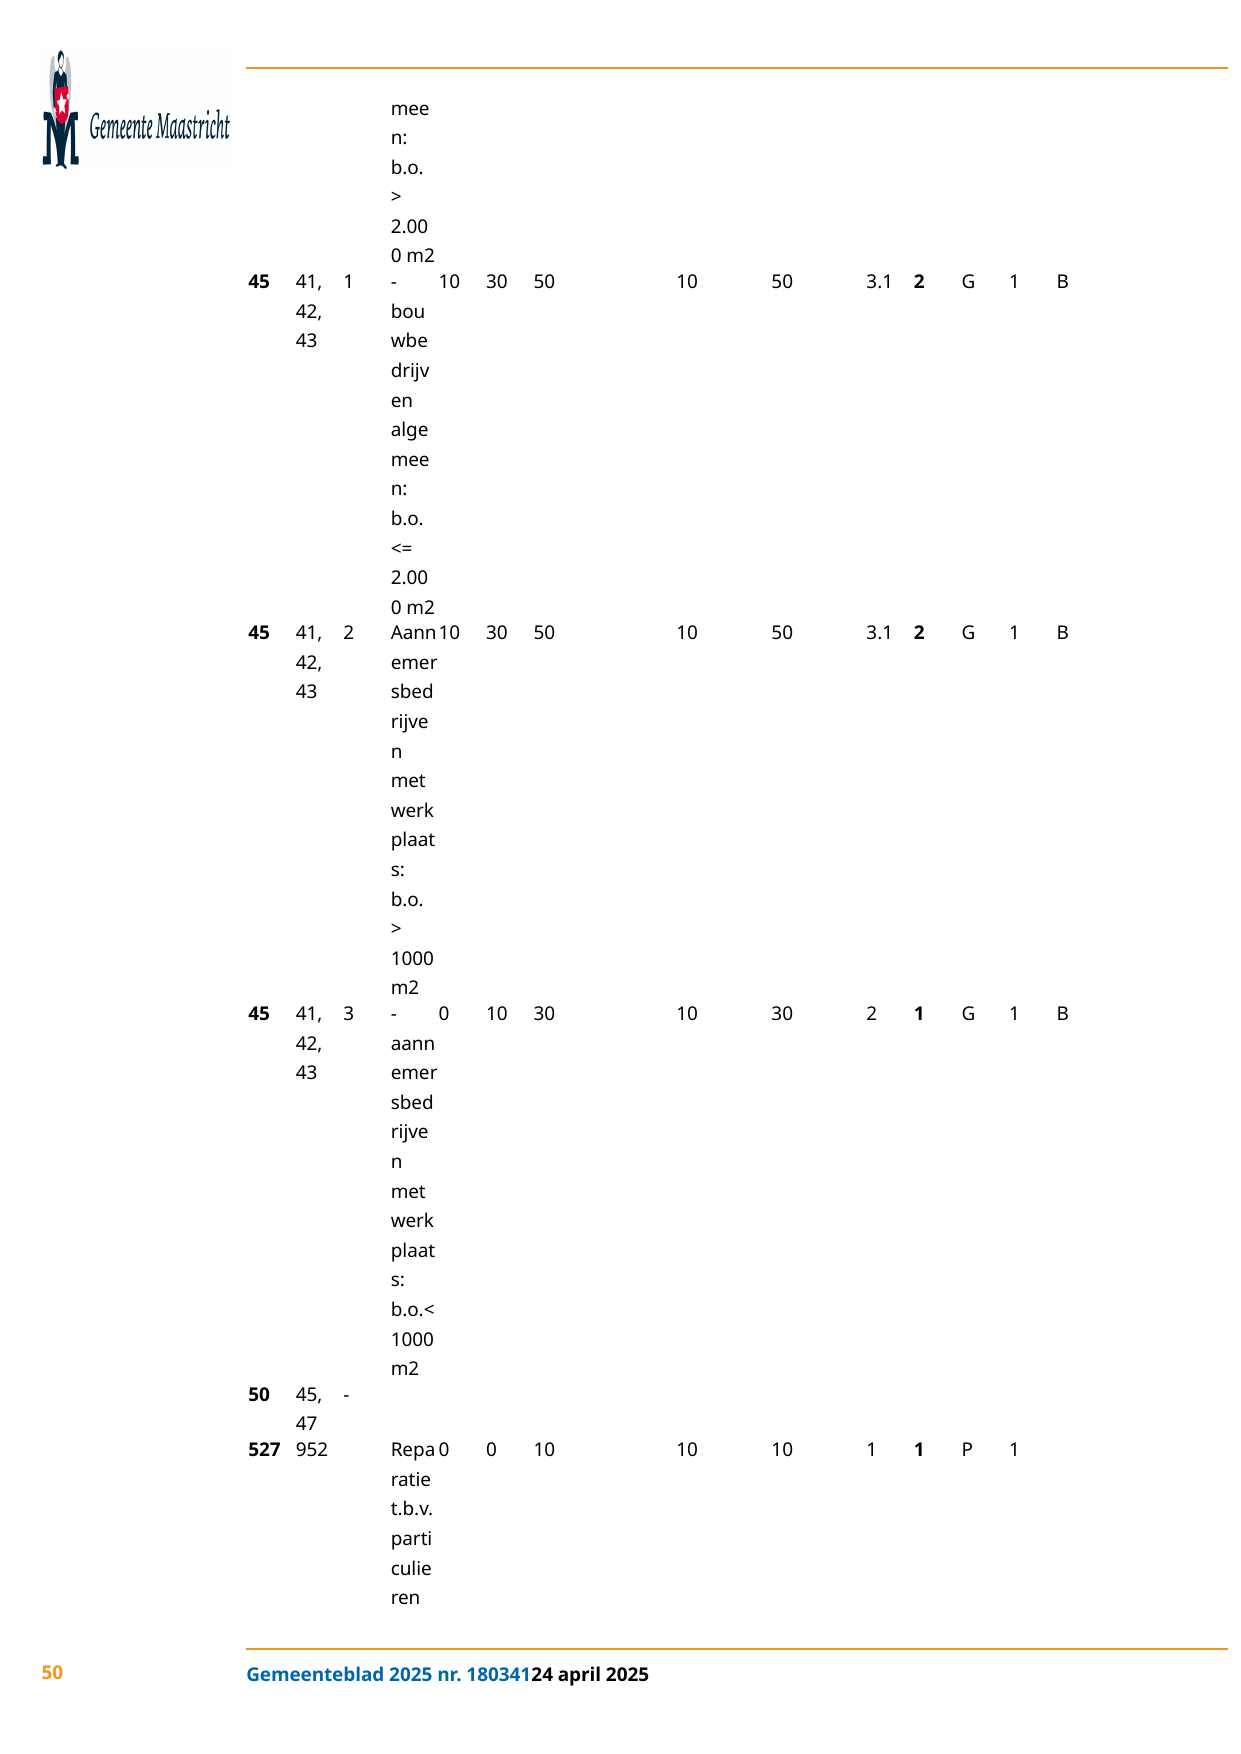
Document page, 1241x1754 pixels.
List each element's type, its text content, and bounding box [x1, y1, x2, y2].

table_cell 3.1 [866, 269, 914, 619]
table_cell 1 [343, 269, 391, 619]
table_cell 2 [866, 1000, 914, 1381]
table_cell 50 [533, 620, 581, 1000]
table_cell [629, 620, 676, 1000]
table_cell [248, 95, 296, 268]
table_cell 2 [914, 269, 961, 619]
table_cell [724, 1381, 771, 1436]
table_cell [771, 95, 819, 268]
table_cell [629, 1000, 676, 1381]
table_cell - aannemersbedrijven met werkplaats: b.o.< 1000 m2 [391, 1000, 438, 1381]
table_cell 2 [914, 620, 961, 1000]
table_cell 10 [486, 1000, 533, 1381]
table_cell [1104, 620, 1152, 1000]
table_cell [819, 620, 866, 1000]
table_cell [866, 95, 914, 268]
table_cell [819, 1381, 866, 1436]
table_cell - bouwbedrijven algemeen: b.o. <= 2.000 m2 [391, 269, 438, 619]
table_cell 1 [914, 1000, 961, 1381]
table_cell [486, 1381, 533, 1436]
table_cell 30 [486, 269, 533, 619]
table_cell [581, 269, 628, 619]
table_cell [724, 620, 771, 1000]
table_cell 527 [248, 1436, 296, 1610]
table_cell [533, 1381, 581, 1436]
table_cell 10 [676, 1436, 723, 1610]
table_cell [629, 1381, 676, 1436]
table_cell B [1056, 620, 1104, 1000]
table_cell Reparatie t.b.v. particulieren [391, 1436, 438, 1610]
table_cell [1104, 95, 1152, 268]
table_cell 30 [486, 620, 533, 1000]
table_cell [581, 95, 628, 268]
table_cell [486, 95, 533, 268]
table_cell 41, 42, 43 [296, 620, 343, 1000]
table_cell 1 [1009, 1436, 1056, 1610]
table_cell G [961, 620, 1009, 1000]
table_cell 50 [248, 1381, 296, 1436]
table_cell [581, 620, 628, 1000]
table_cell [1104, 1000, 1152, 1381]
table_cell [819, 95, 866, 268]
table_cell 2 [343, 620, 391, 1000]
table_cell [581, 1381, 628, 1436]
table_cell [1104, 1381, 1152, 1436]
table_cell [819, 1436, 866, 1610]
table_cell 10 [533, 1436, 581, 1610]
table_cell [296, 95, 343, 268]
table_cell [819, 269, 866, 619]
table_cell [724, 1000, 771, 1381]
table_cell 952 [296, 1436, 343, 1610]
table_cell 45 [248, 620, 296, 1000]
table_cell [629, 95, 676, 268]
table_cell 30 [533, 1000, 581, 1381]
table_cell [961, 1381, 1009, 1436]
table_cell G [961, 269, 1009, 619]
table_cell 3 [343, 1000, 391, 1381]
table_cell P [961, 1436, 1009, 1610]
table_cell [533, 95, 581, 268]
table_cell 41, 42, 43 [296, 1000, 343, 1381]
table_cell [724, 269, 771, 619]
table_cell 1 [1009, 620, 1056, 1000]
table_cell [438, 1381, 486, 1436]
table_cell 45, 47 [296, 1381, 343, 1436]
table_cell 1 [866, 1436, 914, 1610]
table_cell [391, 1381, 438, 1436]
table_cell [1009, 1381, 1056, 1436]
table_cell 10 [676, 269, 723, 619]
table_cell 10 [438, 620, 486, 1000]
table_cell B [1056, 269, 1104, 619]
table_cell [629, 269, 676, 619]
table_cell [676, 95, 723, 268]
table_cell [914, 95, 961, 268]
table_cell 50 [771, 269, 819, 619]
table_cell 0 [438, 1436, 486, 1610]
table_cell [343, 1436, 391, 1610]
picture [41, 47, 231, 172]
table_cell [1056, 1436, 1104, 1610]
table_cell 10 [676, 620, 723, 1000]
table_cell 0 [486, 1436, 533, 1610]
table_cell [1056, 1381, 1104, 1436]
table_cell 1 [914, 1436, 961, 1610]
table_cell [629, 1436, 676, 1610]
table_cell 41, 42, 43 [296, 269, 343, 619]
table_cell 1 [1009, 1000, 1056, 1381]
table_cell 45 [248, 1000, 296, 1381]
table_cell [866, 1381, 914, 1436]
table_cell [581, 1436, 628, 1610]
table_cell [1056, 95, 1104, 268]
table_cell [1104, 269, 1152, 619]
table_cell meen: b.o. > 2.000 m2 [391, 95, 438, 268]
table_cell 10 [771, 1436, 819, 1610]
table_cell [819, 1000, 866, 1381]
table_cell G [961, 1000, 1009, 1381]
table_cell [581, 1000, 628, 1381]
table_cell [724, 95, 771, 268]
table_cell [1009, 95, 1056, 268]
table_cell [343, 95, 391, 268]
table_cell - [343, 1381, 391, 1436]
table_cell 45 [248, 269, 296, 619]
table_cell 50 [533, 269, 581, 619]
table_cell [724, 1436, 771, 1610]
table_cell [1104, 1436, 1152, 1610]
table_cell [438, 95, 486, 268]
table_cell [961, 95, 1009, 268]
table_cell 3.1 [866, 620, 914, 1000]
table_cell 30 [771, 1000, 819, 1381]
table_cell 1 [1009, 269, 1056, 619]
table_cell 10 [676, 1000, 723, 1381]
table_cell [771, 1381, 819, 1436]
table_cell [914, 1381, 961, 1436]
table_cell 0 [438, 1000, 486, 1381]
table_cell [676, 1381, 723, 1436]
table_cell Aannemersbedrijven met werkplaats: b.o. > 1000 m2 [391, 620, 438, 1000]
table_cell 10 [438, 269, 486, 619]
table_cell B [1056, 1000, 1104, 1381]
table_cell 50 [771, 620, 819, 1000]
